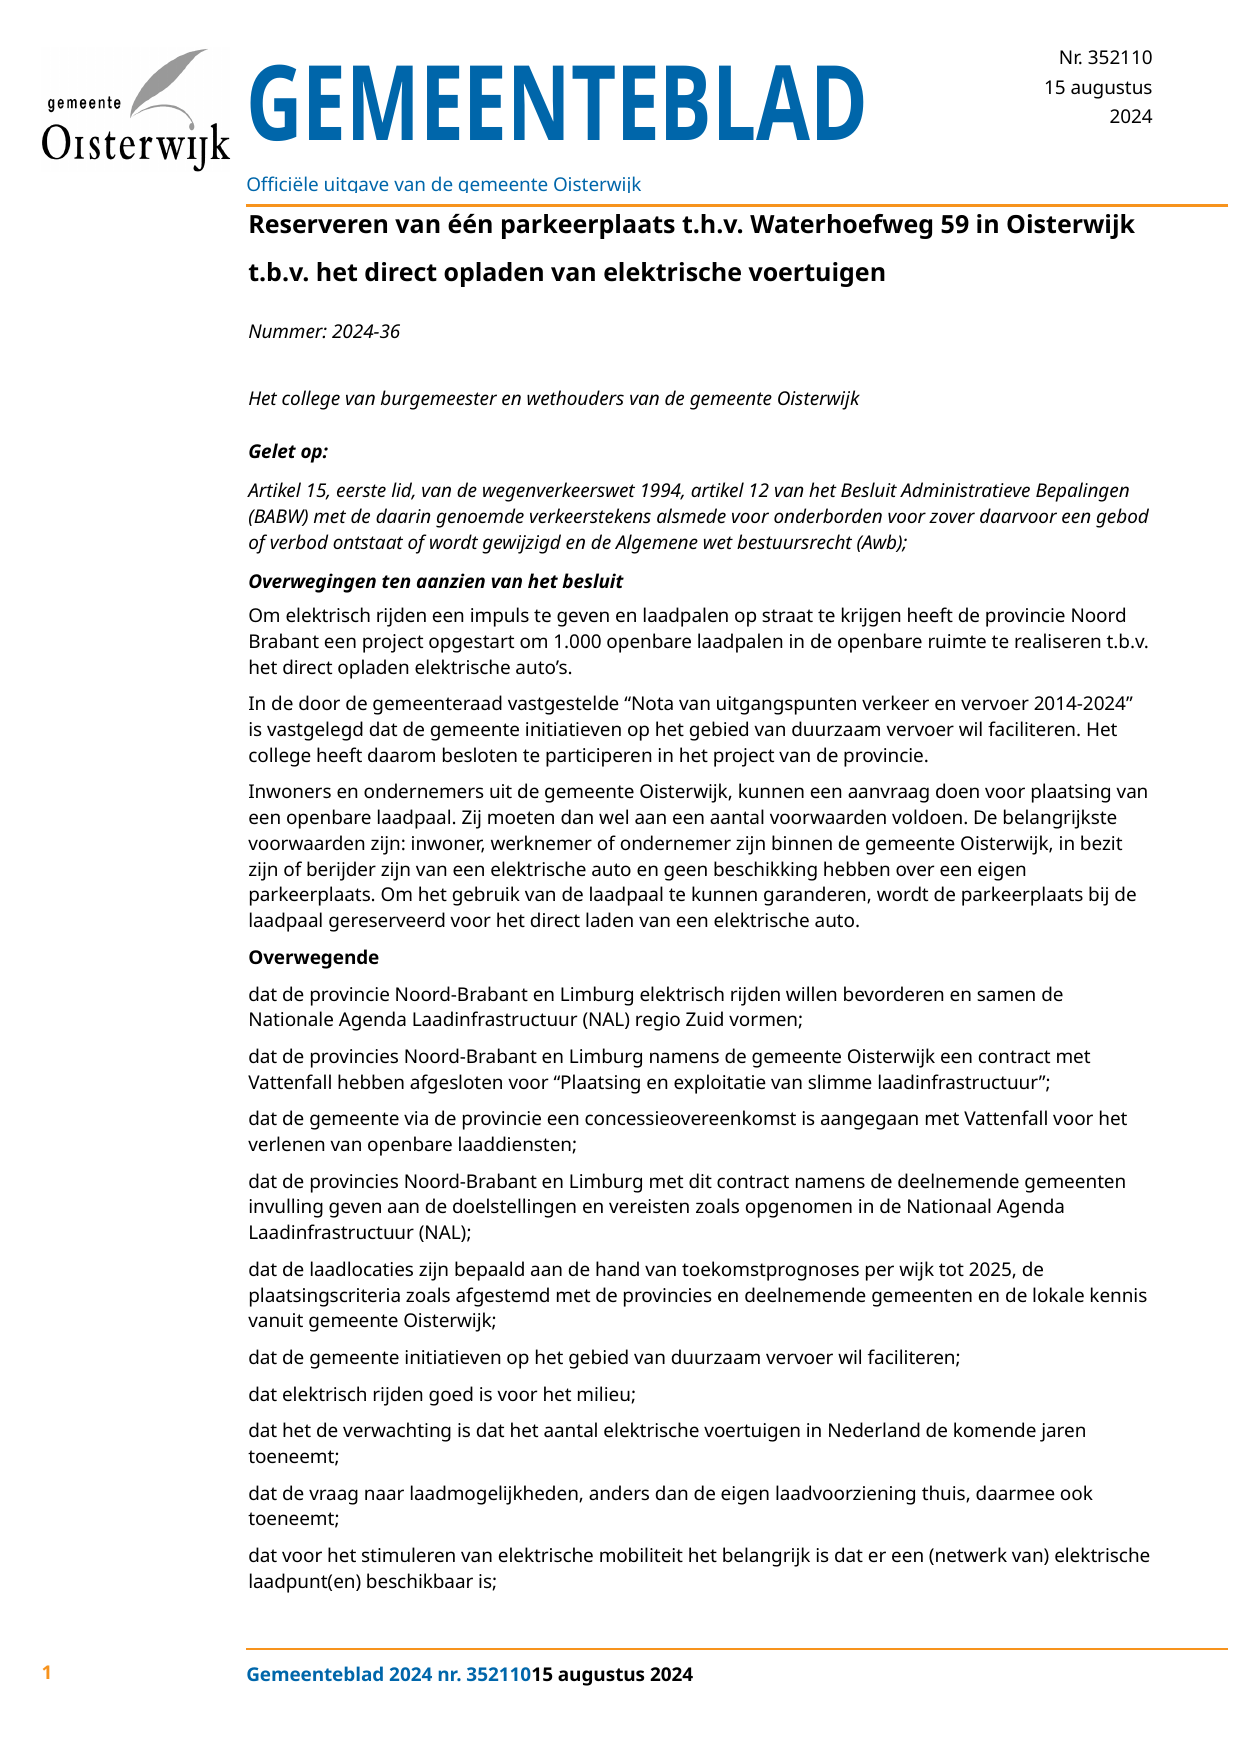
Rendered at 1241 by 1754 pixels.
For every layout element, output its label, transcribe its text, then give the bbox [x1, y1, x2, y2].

text dat de provincies Noord-Brabant en Limburg met dit contract namens de deelnemende gemeenten invulling geven aan de doelstellingen en vereisten zoals opgenomen in de Nationaal Agenda Laadinfrastructuur (NAL); [248, 1168, 1152, 1245]
picture [41, 47, 231, 172]
text Het college van burgemeester en wethouders van de gemeente Oisterwijk [248, 386, 1152, 411]
text Reserveren van één parkeerplaats t.h.v. Waterhoefweg 59 in Oisterwijk t.b.v. het direct opladen van elektrische voertuigen [248, 207, 1152, 288]
text Gelet op: [248, 438, 1152, 464]
text Nummer: 2024-36 [248, 318, 1152, 344]
text Artikel 15, eerste lid, van de wegenverkeerswet 1994, artikel 12 van het Besluit Administratieve Bepalingen (BABW) met de daarin genoemde verkeerstekens alsmede voor onderborden voor zover daarvoor een gebod of verbod ontstaat of wordt gewijzigd en de Algemene wet bestuursrecht (Awb); [248, 478, 1152, 555]
text dat elektrisch rijden goed is voor het milieu; [248, 1381, 1152, 1407]
text Overwegingen ten aanzien van het besluit [248, 568, 1152, 594]
text dat de gemeente initiatieven op het gebied van duurzaam vervoer wil faciliteren; [248, 1344, 1152, 1370]
text dat de provincies Noord-Brabant en Limburg namens de gemeente Oisterwijk een contract met Vattenfall hebben afgesloten voor “Plaatsing en exploitatie van slimme laadinfrastructuur”; [248, 1043, 1152, 1094]
text Overwegende [248, 944, 1152, 970]
text In de door de gemeenteraad vastgestelde “Nota van uitgangspunten verkeer en vervoer 2014-2024” is vastgelegd dat de gemeente initiatieven op het gebied van duurzaam vervoer wil faciliteren. Het college heeft daarom besloten te participeren in het project van de provincie. [248, 691, 1152, 768]
text dat voor het stimuleren van elektrische mobiliteit het belangrijk is dat er een (netwerk van) elektrische laadpunt(en) beschikbaar is; [248, 1542, 1152, 1594]
text Inwoners en ondernemers uit de gemeente Oisterwijk, kunnen een aanvraag doen voor plaatsing van een openbare laadpaal. Zij moeten dan wel aan een aantal voorwaarden voldoen. De belangrijkste voorwaarden zijn: inwoner, werknemer of ondernemer zijn binnen de gemeente Oisterwijk, in bezit zijn of berijder zijn van een elektrische auto en geen beschikking hebben over een eigen parkeerplaats. Om het gebruik van de laadpaal te kunnen garanderen, wordt de parkeerplaats bij de laadpaal gereserveerd voor het direct laden van een elektrische auto. [248, 779, 1152, 933]
text dat de provincie Noord-Brabant en Limburg elektrisch rijden willen bevorderen en samen de Nationale Agenda Laadinfrastructuur (NAL) regio Zuid vormen; [248, 981, 1152, 1032]
text Om elektrisch rijden een impuls te geven en laadpalen op straat te krijgen heeft de provincie Noord Brabant een project opgestart om 1.000 openbare laadpalen in de openbare ruimte te realiseren t.b.v. het direct opladen elektrische auto’s. [248, 602, 1152, 680]
text dat de vraag naar laadmogelijkheden, anders dan de eigen laadvoorziening thuis, daarmee ook toeneemt; [248, 1480, 1152, 1531]
text dat de gemeente via de provincie een concessieovereenkomst is aangegaan met Vattenfall voor het verlenen van openbare laaddiensten; [248, 1106, 1152, 1157]
text dat het de verwachting is dat het aantal elektrische voertuigen in Nederland de komende jaren toeneemt; [248, 1417, 1152, 1469]
text dat de laadlocaties zijn bepaald aan de hand van toekomstprognoses per wijk tot 2025, de plaatsingscriteria zoals afgestemd met de provincies en deelnemende gemeenten en de lokale kennis vanuit gemeente Oisterwijk; [248, 1256, 1152, 1333]
